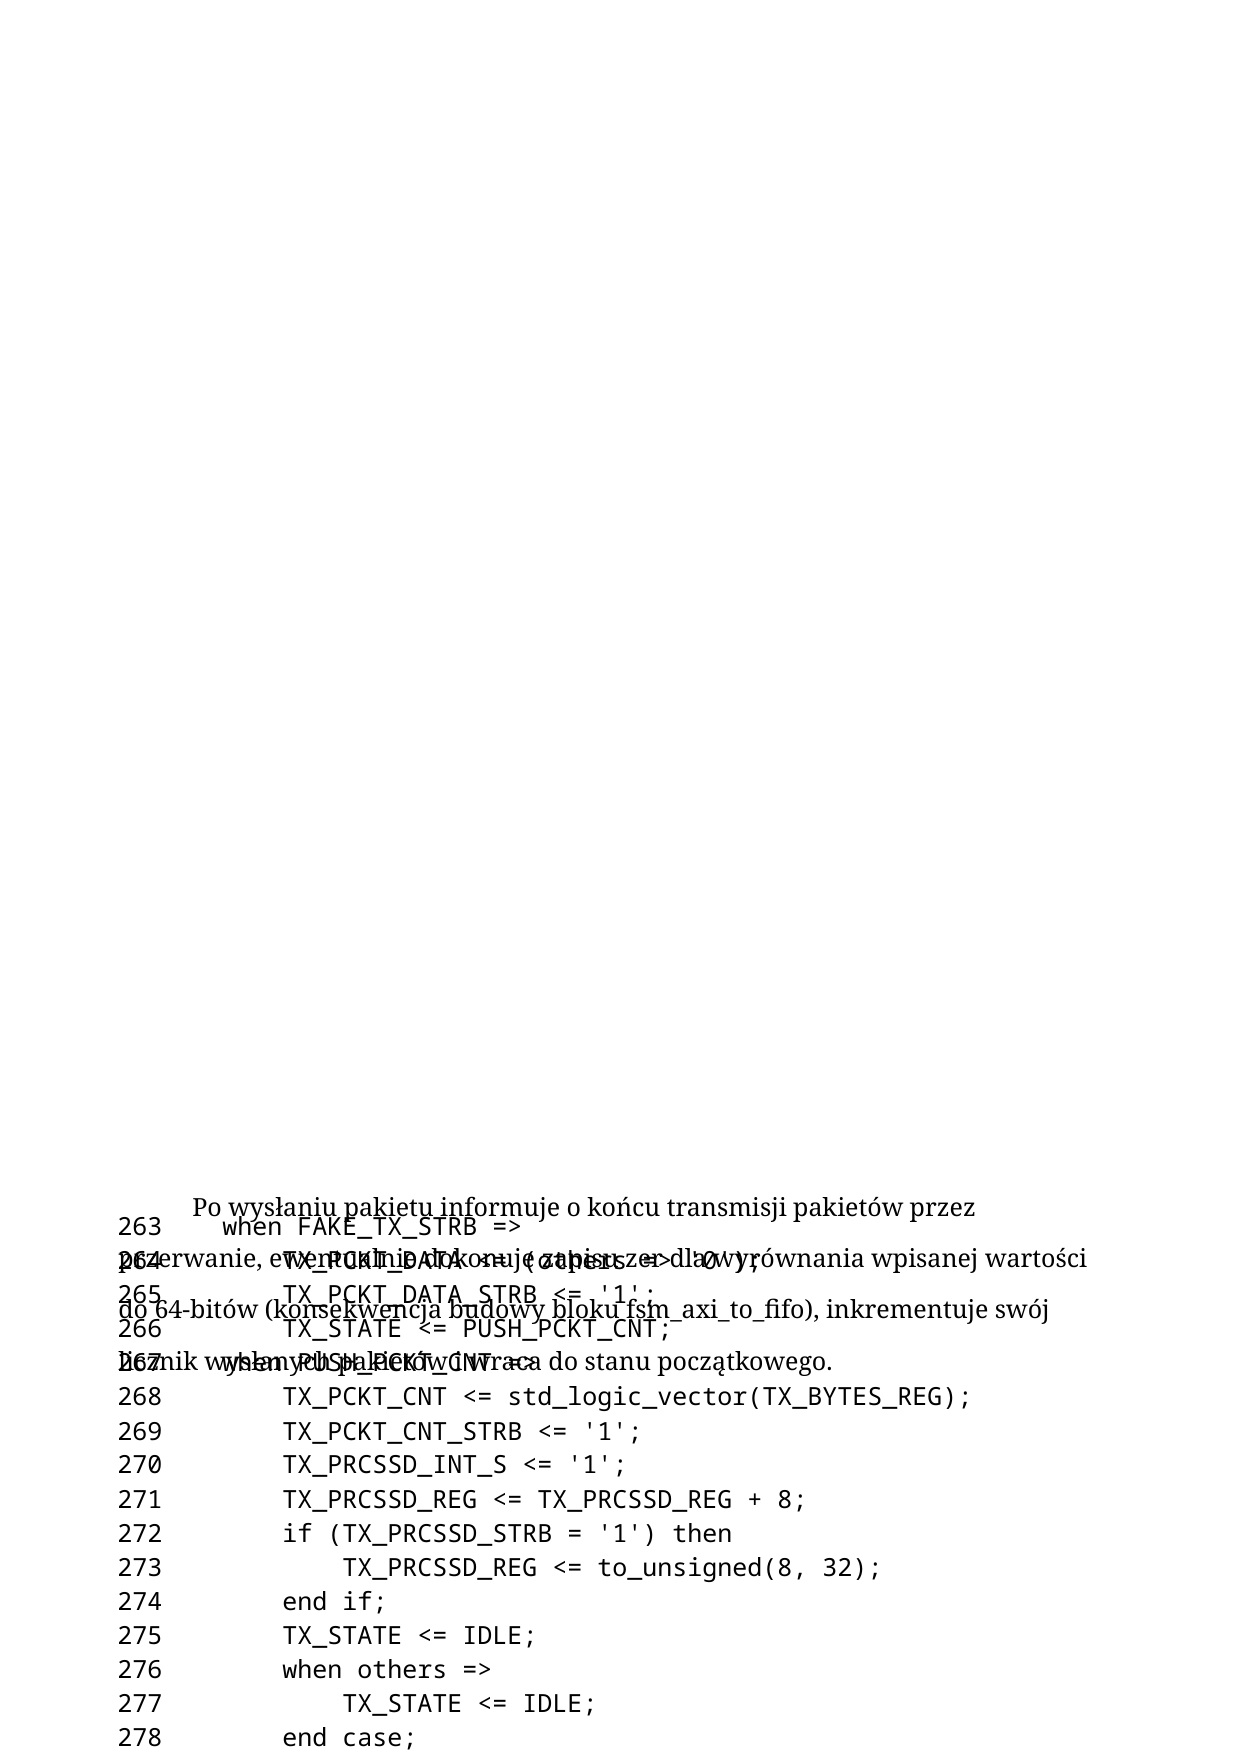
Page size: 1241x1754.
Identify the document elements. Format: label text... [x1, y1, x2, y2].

text Po wysłaniu pakietu informuje o końcu transmisji pakietów przez przerwanie, ewentualnie dokonuje zapisu zer dla wyrównania wpisanej wartości do 64-bitów (konsekwencja budowy bloku fsm_axi_to_fifo), inkrementuje swój licznik wysłanych pakietów i wraca do stanu początkowego. [118, 1190, 1122, 1377]
